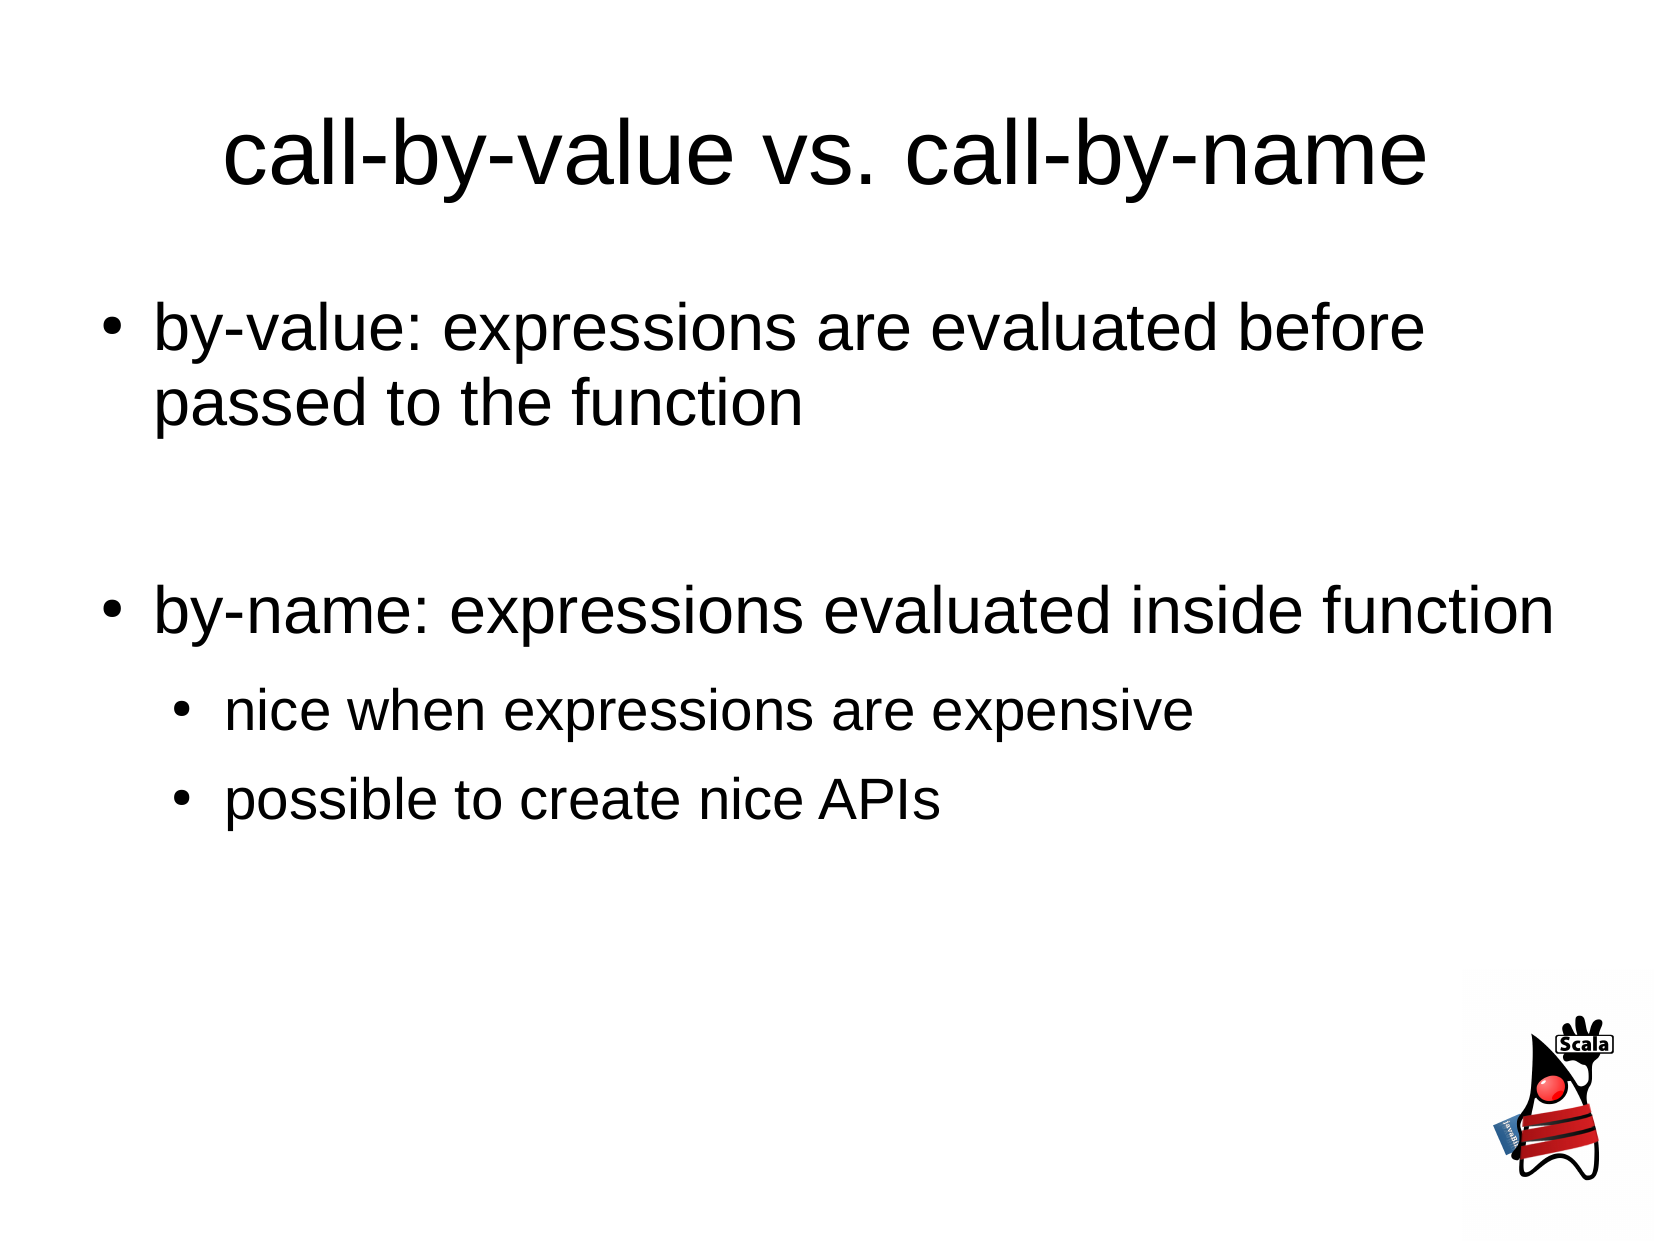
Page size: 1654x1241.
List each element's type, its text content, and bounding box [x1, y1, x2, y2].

title call-by-value vs. call-by-name [82, 56, 1571, 250]
picture [1462, 969, 1654, 1241]
list by-value: expressions are evaluated before passed to the function by-name: expressions evaluated inside function nice when expressions are expensive possible to create nice APIs [82, 290, 1571, 1109]
